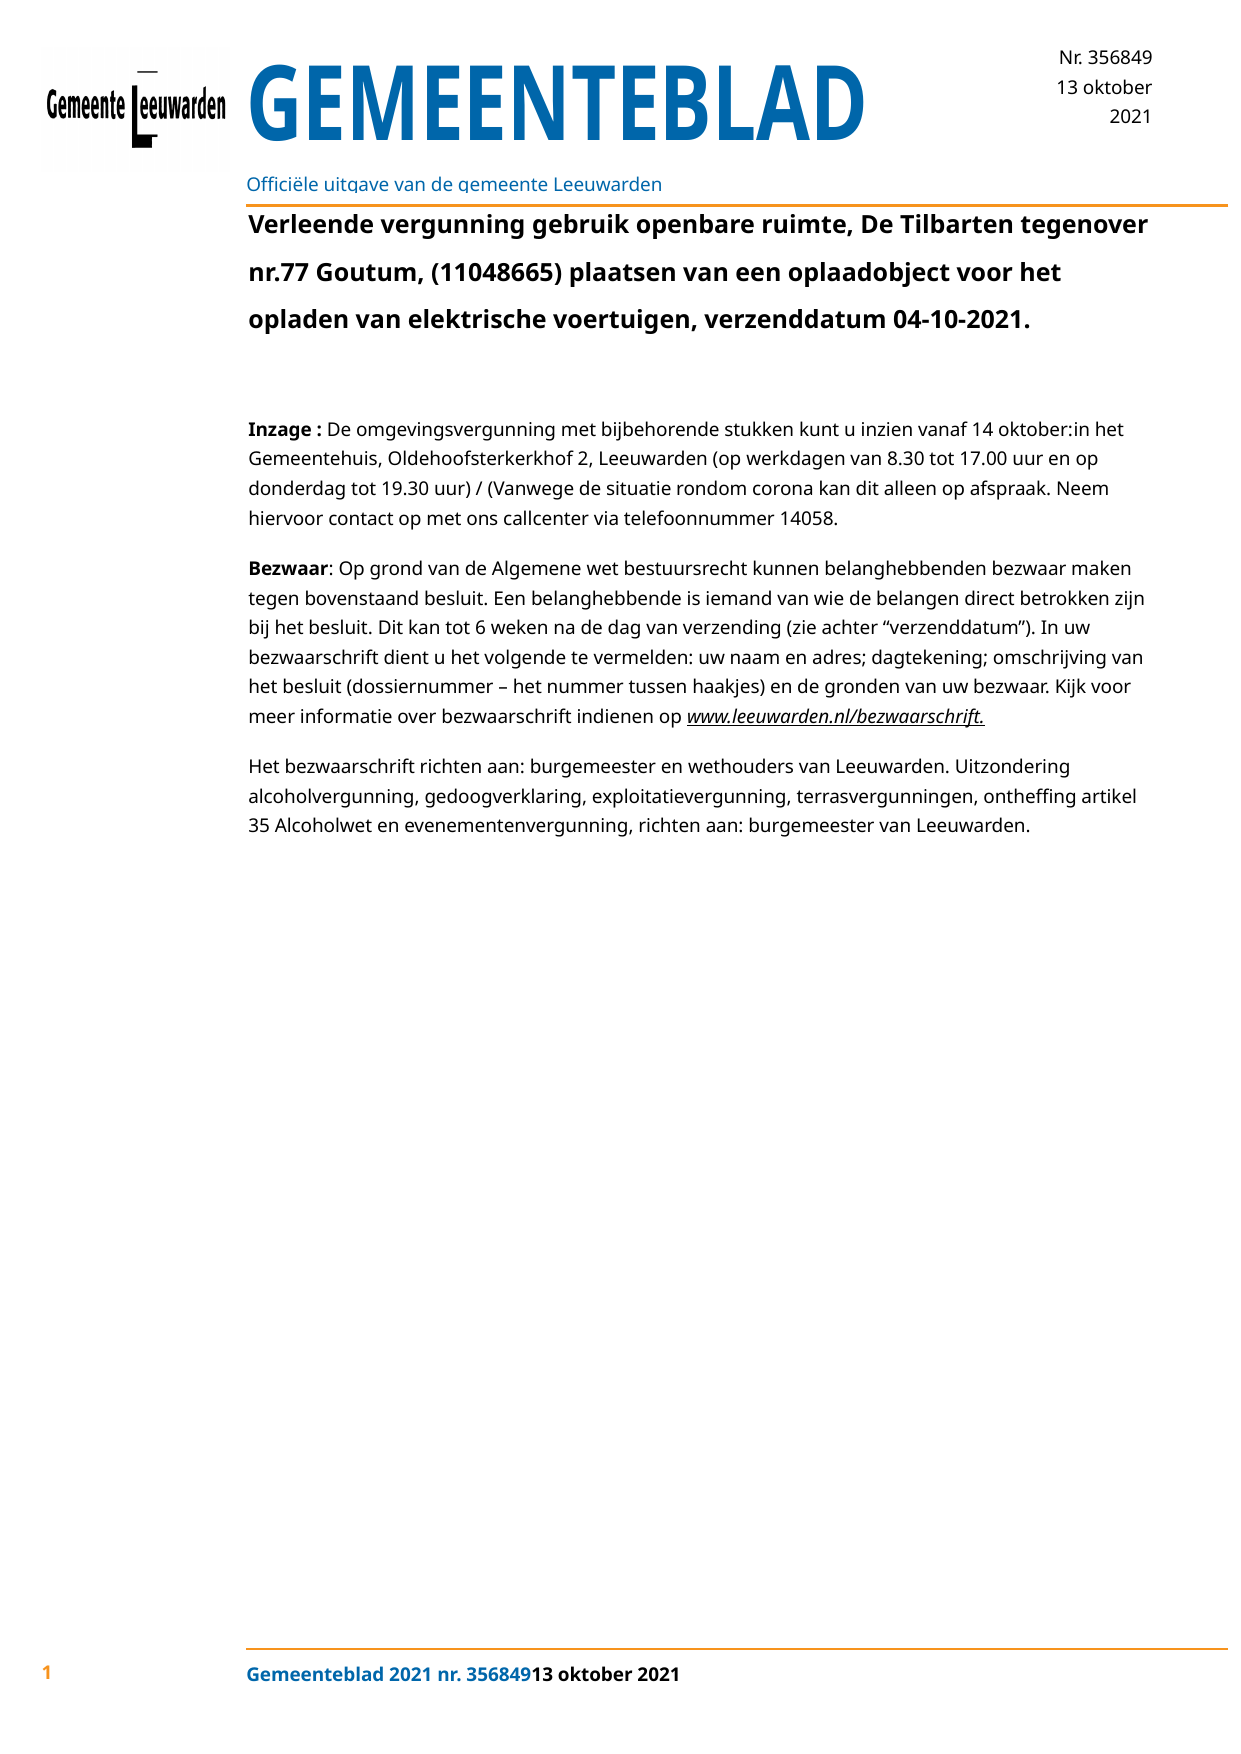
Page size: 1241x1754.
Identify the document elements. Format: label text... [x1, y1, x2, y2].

picture [41, 47, 231, 172]
text Verleende vergunning gebruik openbare ruimte, De Tilbarten tegenover nr.77 Goutum, (11048665) plaatsen van een oplaadobject voor het opladen van elektrische voertuigen, verzenddatum 04-10-2021. [248, 207, 1152, 336]
text Het bezwaarschrift richten aan: burgemeester en wethouders van Leeuwarden. Uitzondering alcoholvergunning, gedoogverklaring, exploitatievergunning, terrasvergunningen, ontheffing artikel 35 Alcoholwet en evenementenvergunning, richten aan: burgemeester van Leeuwarden. [248, 753, 1152, 838]
text Inzage : De omgevingsvergunning met bijbehorende stukken kunt u inzien vanaf 14 oktober:in het Gemeentehuis, Oldehoofsterkerkhof 2, Leeuwarden (op werkdagen van 8.30 tot 17.00 uur en op donderdag tot 19.30 uur) / (Vanwege de situatie rondom corona kan dit alleen op afspraak. Neem hiervoor contact op met ons callcenter via telefoonnummer 14058. [248, 416, 1152, 530]
text Bezwaar: Op grond van de Algemene wet bestuursrecht kunnen belanghebbenden bezwaar maken tegen bovenstaand besluit. Een belanghebbende is iemand van wie de belangen direct betrokken zijn bij het besluit. Dit kan tot 6 weken na de dag van verzending (zie achter “verzenddatum”). In uw bezwaarschrift dient u het volgende te vermelden: uw naam en adres; dagtekening; omschrijving van het besluit (dossiernummer – het nummer tussen haakjes) en de gronden van uw bezwaar. Kijk voor meer informatie over bezwaarschrift indienen op www.leeuwarden.nl/bezwaarschrift. [248, 555, 1152, 729]
